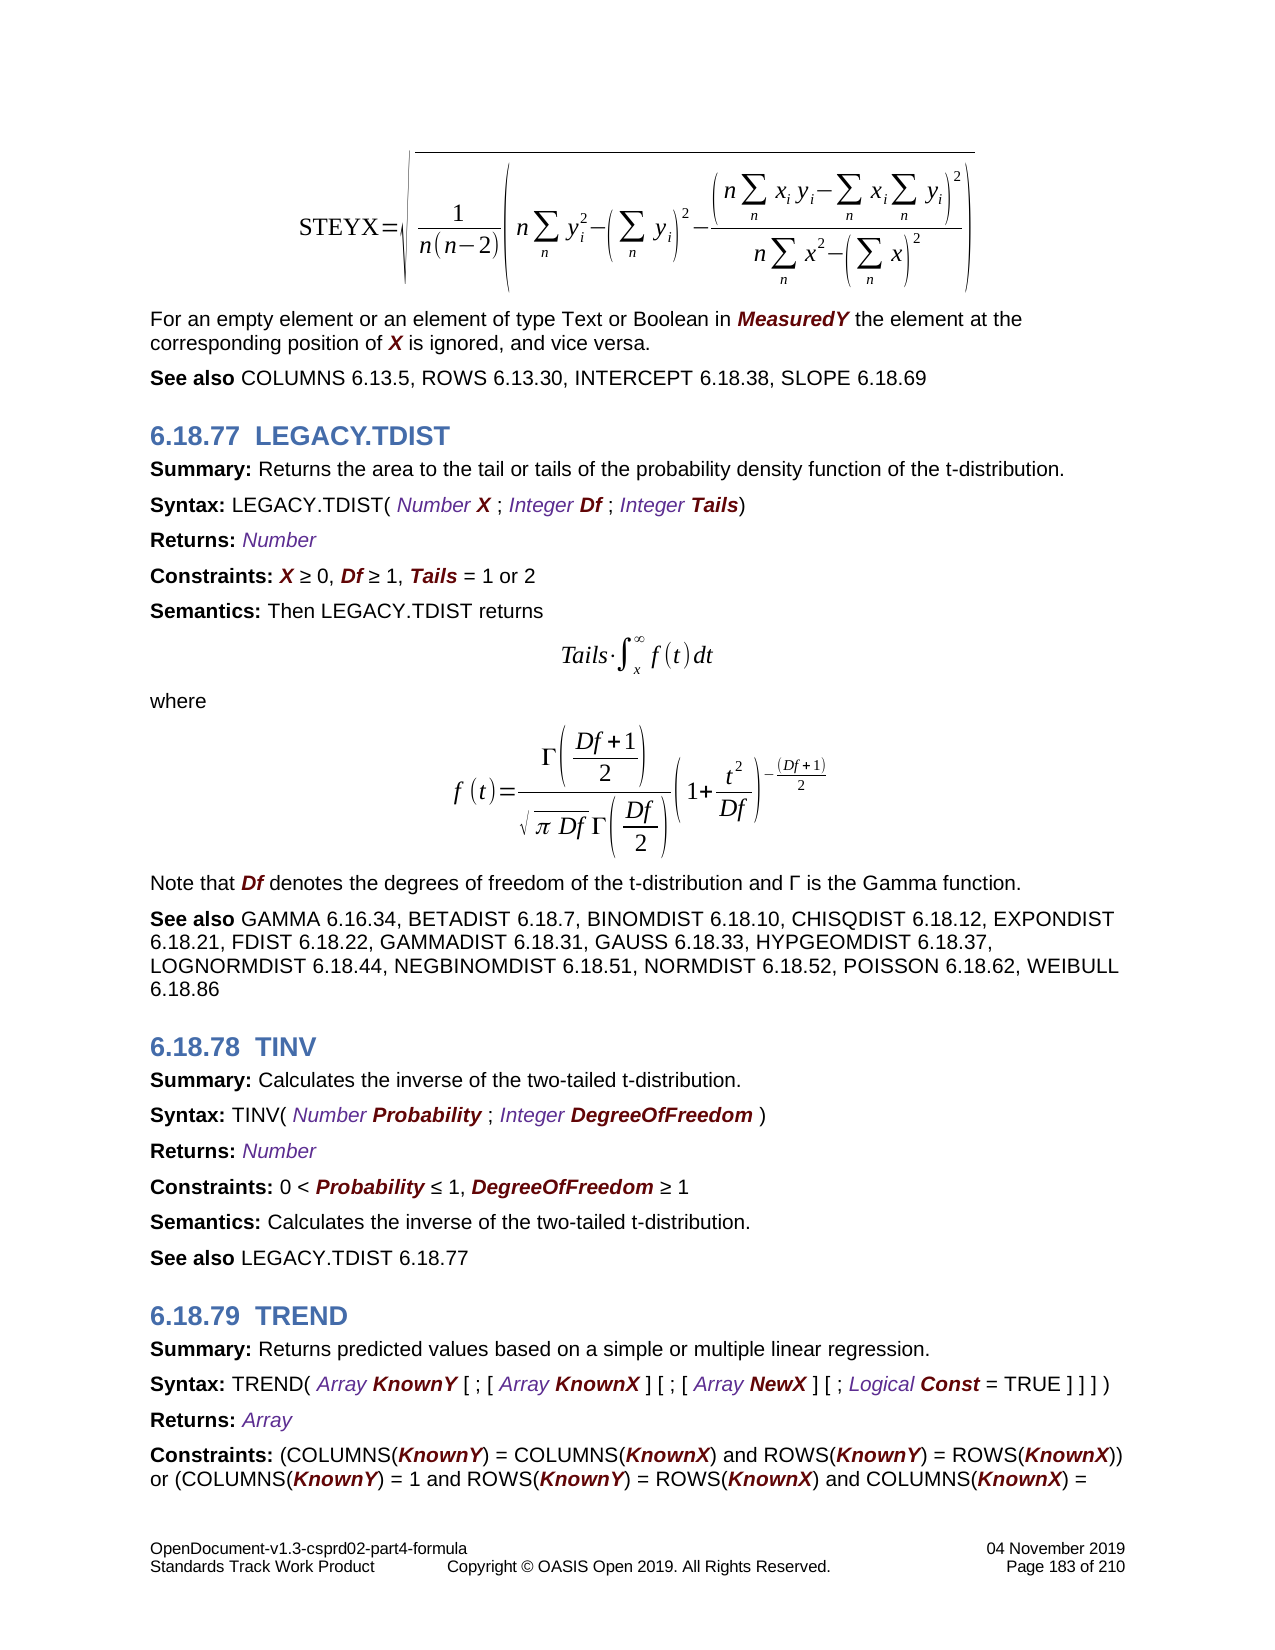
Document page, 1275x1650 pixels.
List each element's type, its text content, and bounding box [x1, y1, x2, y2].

text See also LEGACY.TDIST 6.18.77 [150, 1246, 1125, 1270]
text Returns: Number [150, 529, 1125, 552]
text Syntax: TINV( Number Probability ; Integer DegreeOfFreedom ) [150, 1104, 1125, 1127]
subtitle TINV [150, 1032, 1125, 1062]
text Summary: Returns the area to the tail or tails of the probability density function of the t-distribution. [150, 457, 1125, 481]
text Syntax: LEGACY.TDIST( Number X ; Integer Df ; Integer Tails) [150, 493, 1125, 517]
text Note that Df denotes the degrees of freedom of the t-distribution and Γ is the Gamma function. [150, 871, 1125, 895]
text where [150, 689, 1125, 713]
text Constraints: X ≥ 0, Df ≥ 1, Tails = 1 or 2 [150, 564, 1125, 588]
text Summary: Returns predicted values based on a simple or multiple linear regression. [150, 1337, 1125, 1361]
text Constraints: (COLUMNS(KnownY) = COLUMNS(KnownX) and ROWS(KnownY) = ROWS(KnownX)) or (COLUMNS(KnownY) = 1 and ROWS(KnownY) = ROWS(KnownX) and COLUMNS(KnownX) = [150, 1444, 1125, 1491]
text Semantics: Then LEGACY.TDIST returns [150, 600, 1125, 623]
text Returns: Array [150, 1408, 1125, 1432]
text See also GAMMA 6.16.34, BETADIST 6.18.7, BINOMDIST 6.18.10, CHISQDIST 6.18.12, EXPONDIST 6.18.21, FDIST 6.18.22, GAMMADIST 6.18.31, GAUSS 6.18.33, HYPGEOMDIST 6.18.37, LOGNORMDIST 6.18.44, NEGBINOMDIST 6.18.51, NORMDIST 6.18.52, POISSON 6.18.62, WEIBULL 6.18.86 [150, 907, 1125, 1001]
text Summary: Calculates the inverse of the two-tailed t-distribution. [150, 1068, 1125, 1092]
text Syntax: TREND( Array KnownY [ ; [ Array KnownX ] [ ; [ Array NewX ] [ ; Logical Const = TRUE ] ] ] ) [150, 1373, 1125, 1396]
text See also COLUMNS 6.13.5, ROWS 6.13.30, INTERCEPT 6.18.38, SLOPE 6.18.69 [150, 367, 1125, 390]
subtitle LEGACY.TDIST [150, 421, 1125, 451]
text Constraints: 0 < Probability ≤ 1, DegreeOfFreedom ≥ 1 [150, 1175, 1125, 1199]
text For an empty element or an element of type Text or Boolean in MeasuredY the element at the corresponding position of X is ignored, and vice versa. [150, 308, 1125, 355]
subtitle TREND [150, 1301, 1125, 1331]
text Returns: Number [150, 1139, 1125, 1163]
text Semantics: Calculates the inverse of the two-tailed t-distribution. [150, 1211, 1125, 1234]
